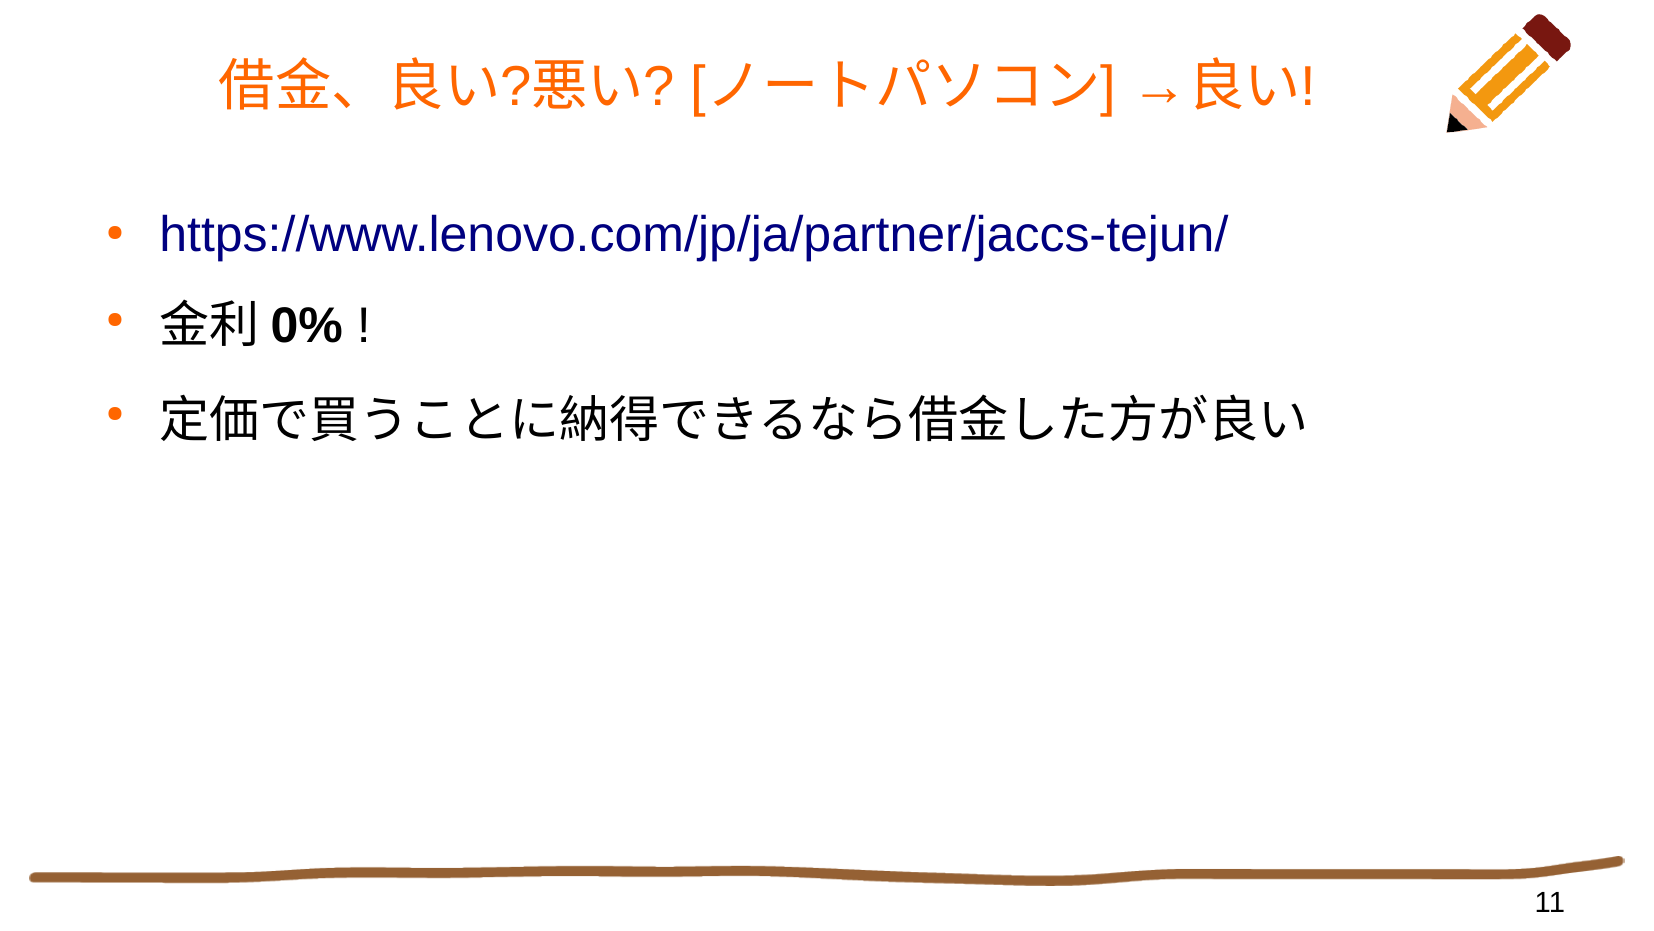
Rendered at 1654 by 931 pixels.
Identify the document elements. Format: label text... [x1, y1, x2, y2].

picture [1446, 14, 1571, 133]
picture [29, 856, 1625, 886]
list https://www.lenovo.com/jp/ja/partner/jaccs-tejun/ 金利 0% ! 定価で買うことに納得できるなら借金した方が良い [88, 206, 1576, 857]
title 借金、良い?悪い? [ノートパソコン] →良い! [88, 29, 1447, 133]
